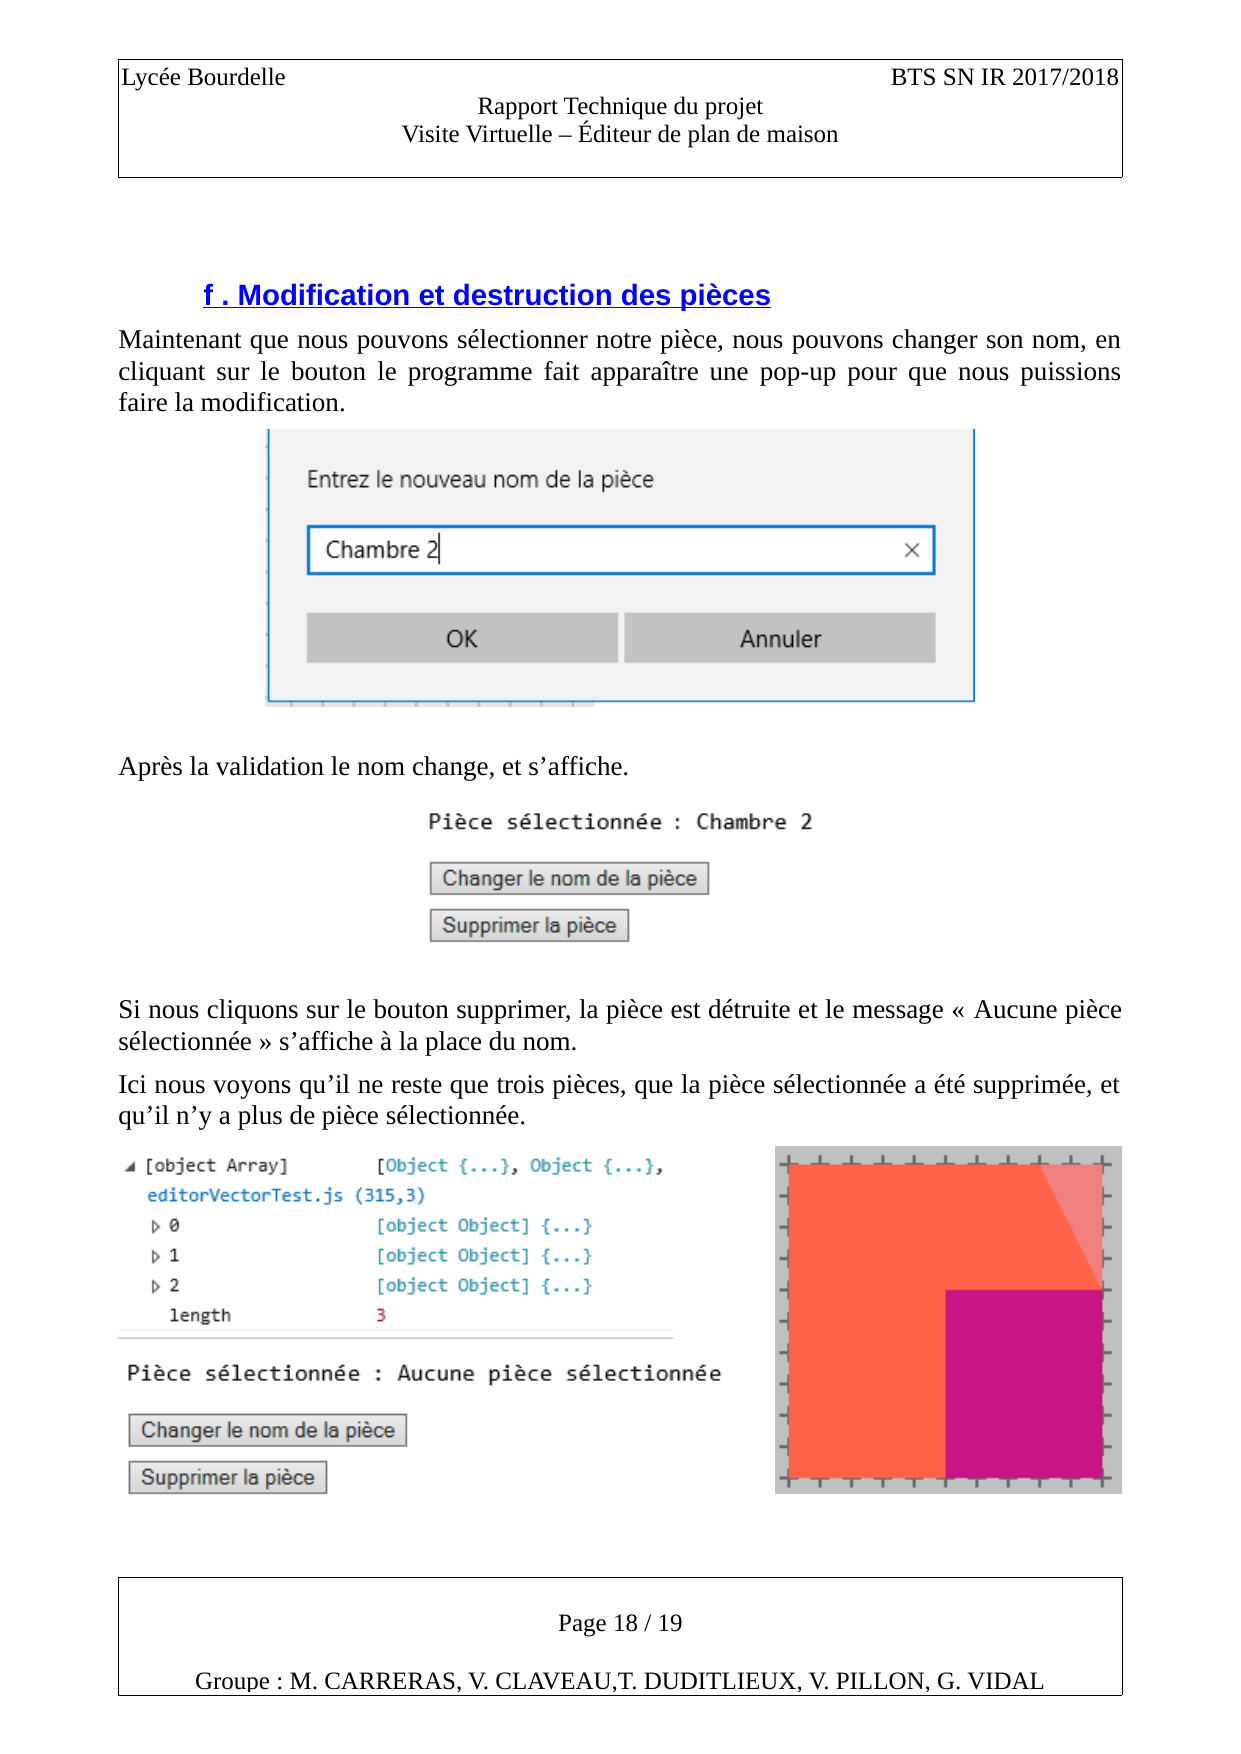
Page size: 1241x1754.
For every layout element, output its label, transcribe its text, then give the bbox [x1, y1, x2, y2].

picture [424, 798, 816, 950]
text Si nous cliquons sur le bouton supprimer, la pièce est détruite et le message « Aucune pièce sélectionnée » s’affiche à la place du nom. [118, 993, 1122, 1056]
picture [118, 1351, 728, 1510]
text Ici nous voyons qu’il ne reste que trois pièces, que la pièce sélectionnée a été supprimée, et qu’il n’y a plus de pièce sélectionnée. [118, 1068, 1122, 1131]
picture [775, 1146, 1123, 1494]
subtitle f . Modification et destruction des pièces [203, 277, 1122, 311]
text Après la validation le nom change, et s’affiche. [118, 750, 1122, 782]
picture [118, 1157, 674, 1339]
picture [265, 429, 975, 707]
text Maintenant que nous pouvons sélectionner notre pièce, nous pouvons changer son nom, en cliquant sur le bouton le programme fait apparaître une pop-up pour que nous puissions faire la modification. [118, 324, 1122, 417]
